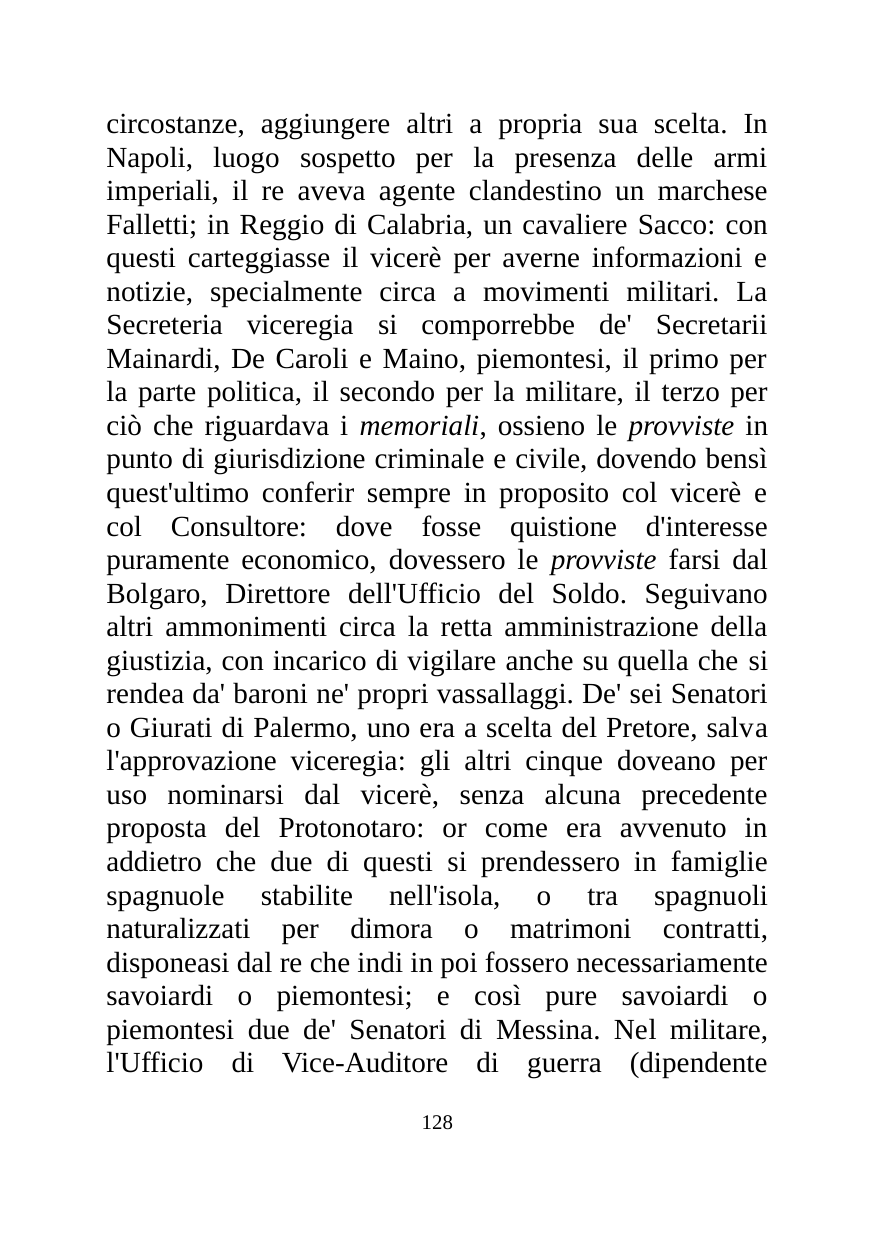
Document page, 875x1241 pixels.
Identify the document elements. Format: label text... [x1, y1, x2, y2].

text circostanze, aggiungere altri a propria sua scelta. In Napoli, luogo sospetto per la presenza delle armi imperiali, il re aveva agente clandestino un marchese Falletti; in Reggio di Calabria, un cavaliere Sacco: con questi carteggiasse il vicerè per averne informazioni e notizie, specialmente circa a movimenti militari. La Secreteria viceregia si comporrebbe de' Secretarii Mainardi, De Caroli e Maino, piemontesi, il primo per la parte politica, il secondo per la militare, il terzo per ciò che riguardava i memoriali, ossieno le provviste in punto di giurisdizione criminale e civile, dovendo bensì quest'ultimo conferir sempre in proposito col vicerè e col Consultore: dove fosse quistione d'interesse puramente economico, dovessero le provviste farsi dal Bolgaro, Direttore dell'Ufficio del Soldo. Seguivano altri ammonimenti circa la retta amministrazione della giustizia, con incarico di vigilare anche su quella che si rendea da' baroni ne' propri vassallaggi. De' sei Senatori o Giurati di Palermo, uno era a scelta del Pretore, salva l'approvazione viceregia: gli altri cinque doveano per uso nominarsi dal vicerè, senza alcuna precedente proposta del Protonotaro: or come era avvenuto in addietro che due di questi si prendessero in famiglie spagnuole stabilite nell'isola, o tra spagnuoli naturalizzati per dimora o matrimoni contratti, disponeasi dal re che indi in poi fossero necessariamente savoiardi o piemontesi; e così pure savoiardi o piemontesi due de' Senatori di Messina. Nel militare, l'Ufficio di Vice-Auditore di guerra (dipendente [106, 106, 768, 1079]
